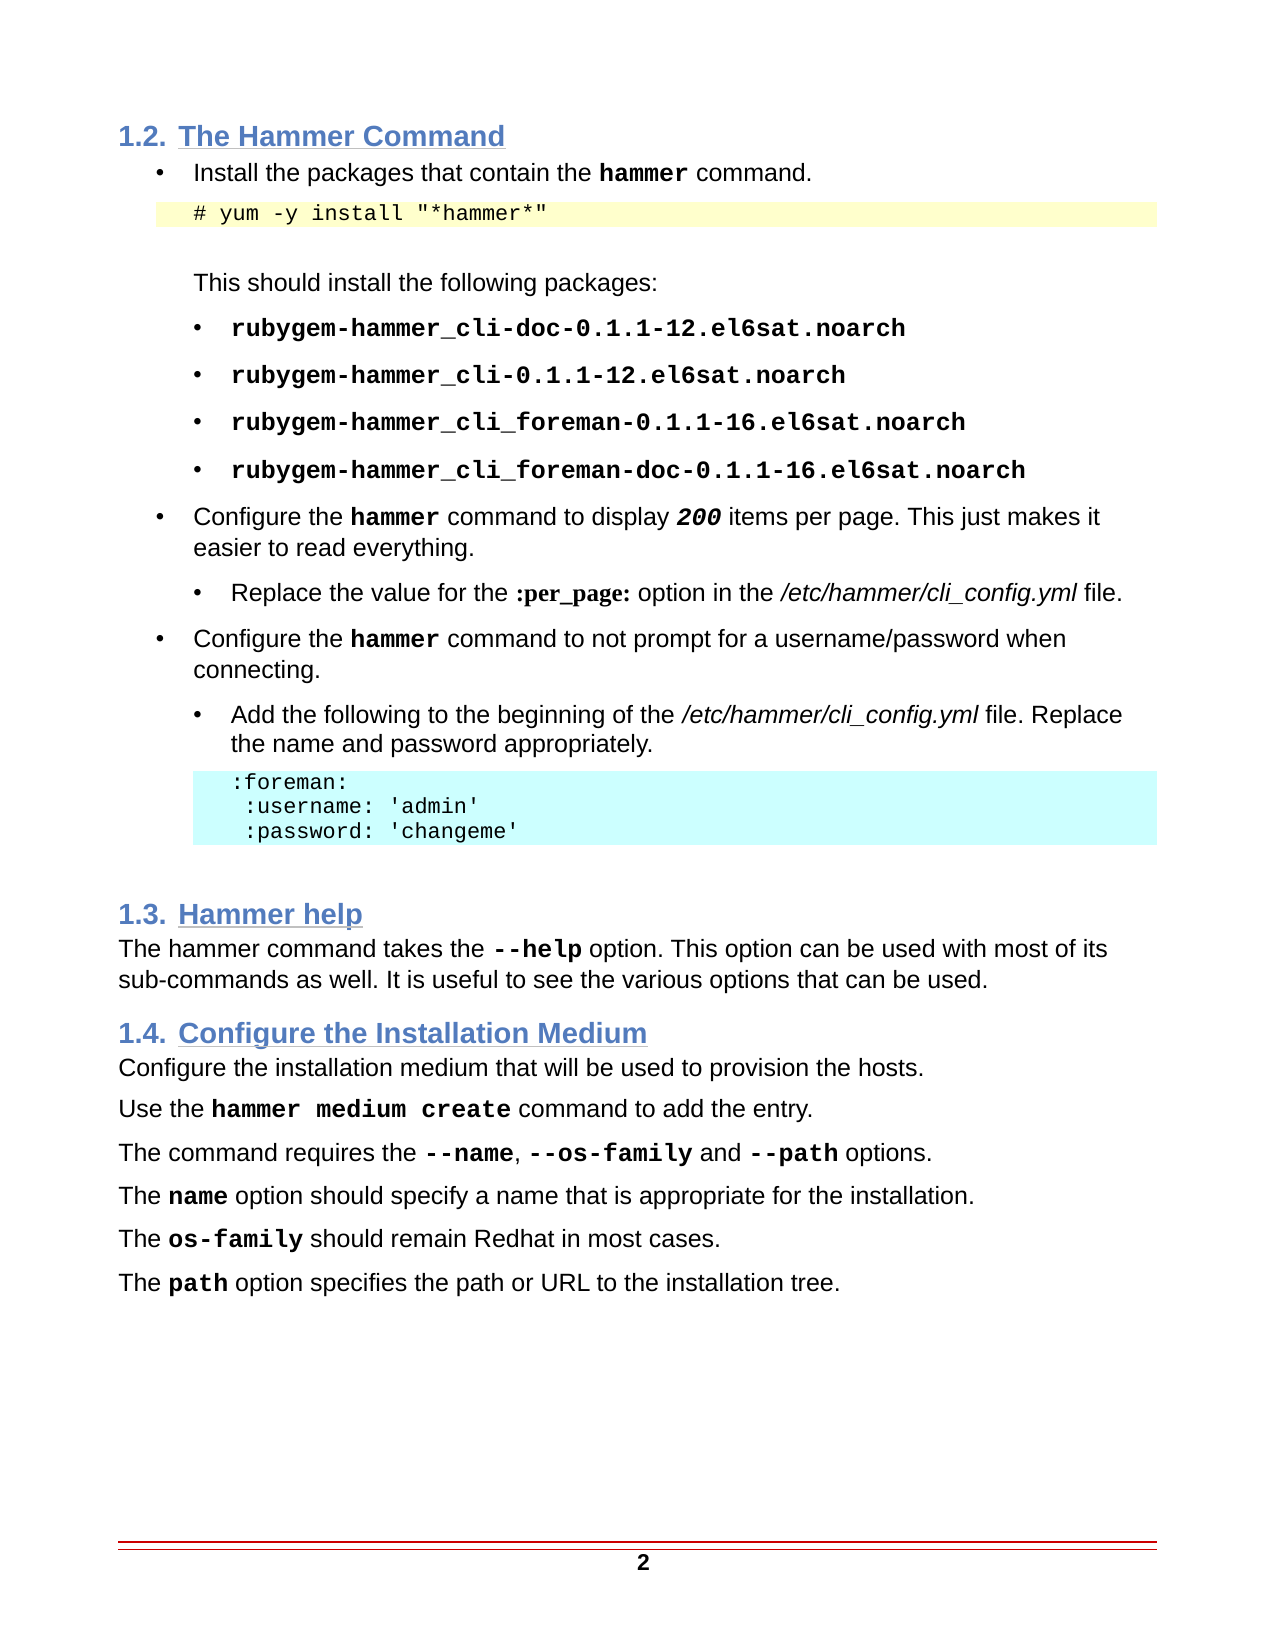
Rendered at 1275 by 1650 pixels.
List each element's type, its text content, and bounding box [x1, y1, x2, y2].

list Install the packages that contain the hammer command. [156, 158, 1157, 189]
text Use the hammer medium create command to add the entry. [118, 1094, 1157, 1125]
list Replace the value for the :per_page: option in the /etc/hammer/cli_config.yml file. [193, 578, 1157, 607]
list rubygem-hammer_cli_foreman-0.1.1-16.el6sat.noarch [193, 407, 1157, 438]
list rubygem-hammer_cli-0.1.1-12.el6sat.noarch [193, 360, 1157, 391]
subtitle The Hammer Command [118, 118, 1157, 152]
text Configure the installation medium that will be used to provision the hosts. [118, 1053, 1157, 1082]
list rubygem-hammer_cli_foreman-doc-0.1.1-16.el6sat.noarch [193, 455, 1157, 486]
list Configure the hammer command to not prompt for a username/password when connecting. [156, 624, 1157, 683]
list Add the following to the beginning of the /etc/hammer/cli_config.yml file. Replace the name and password appropriately. [193, 700, 1157, 757]
list rubygem-hammer_cli-doc-0.1.1-12.el6sat.noarch [193, 313, 1157, 343]
text The path option specifies the path or URL to the installation tree. [118, 1268, 1157, 1299]
text The hammer command takes the --help option. This option can be used with most of its sub-commands as well. It is useful to see the various options that can be used. [118, 934, 1157, 993]
subtitle Hammer help [118, 897, 1157, 931]
text The name option should specify a name that is appropriate for the installation. [118, 1181, 1157, 1212]
list Configure the hammer command to display 200 items per page. This just makes it easier to read everything. [156, 502, 1157, 562]
list # yum -y install "*hammer*" [156, 202, 1157, 227]
text The os-family should remain Redhat in most cases. [118, 1224, 1157, 1255]
subtitle Configure the Installation Medium [118, 1016, 1157, 1050]
text The command requires the --name, --os-family and --path options. [118, 1138, 1157, 1168]
list :foreman: :username: 'admin' :password: 'changeme' [193, 771, 1157, 845]
list This should install the following packages: [156, 268, 1157, 297]
